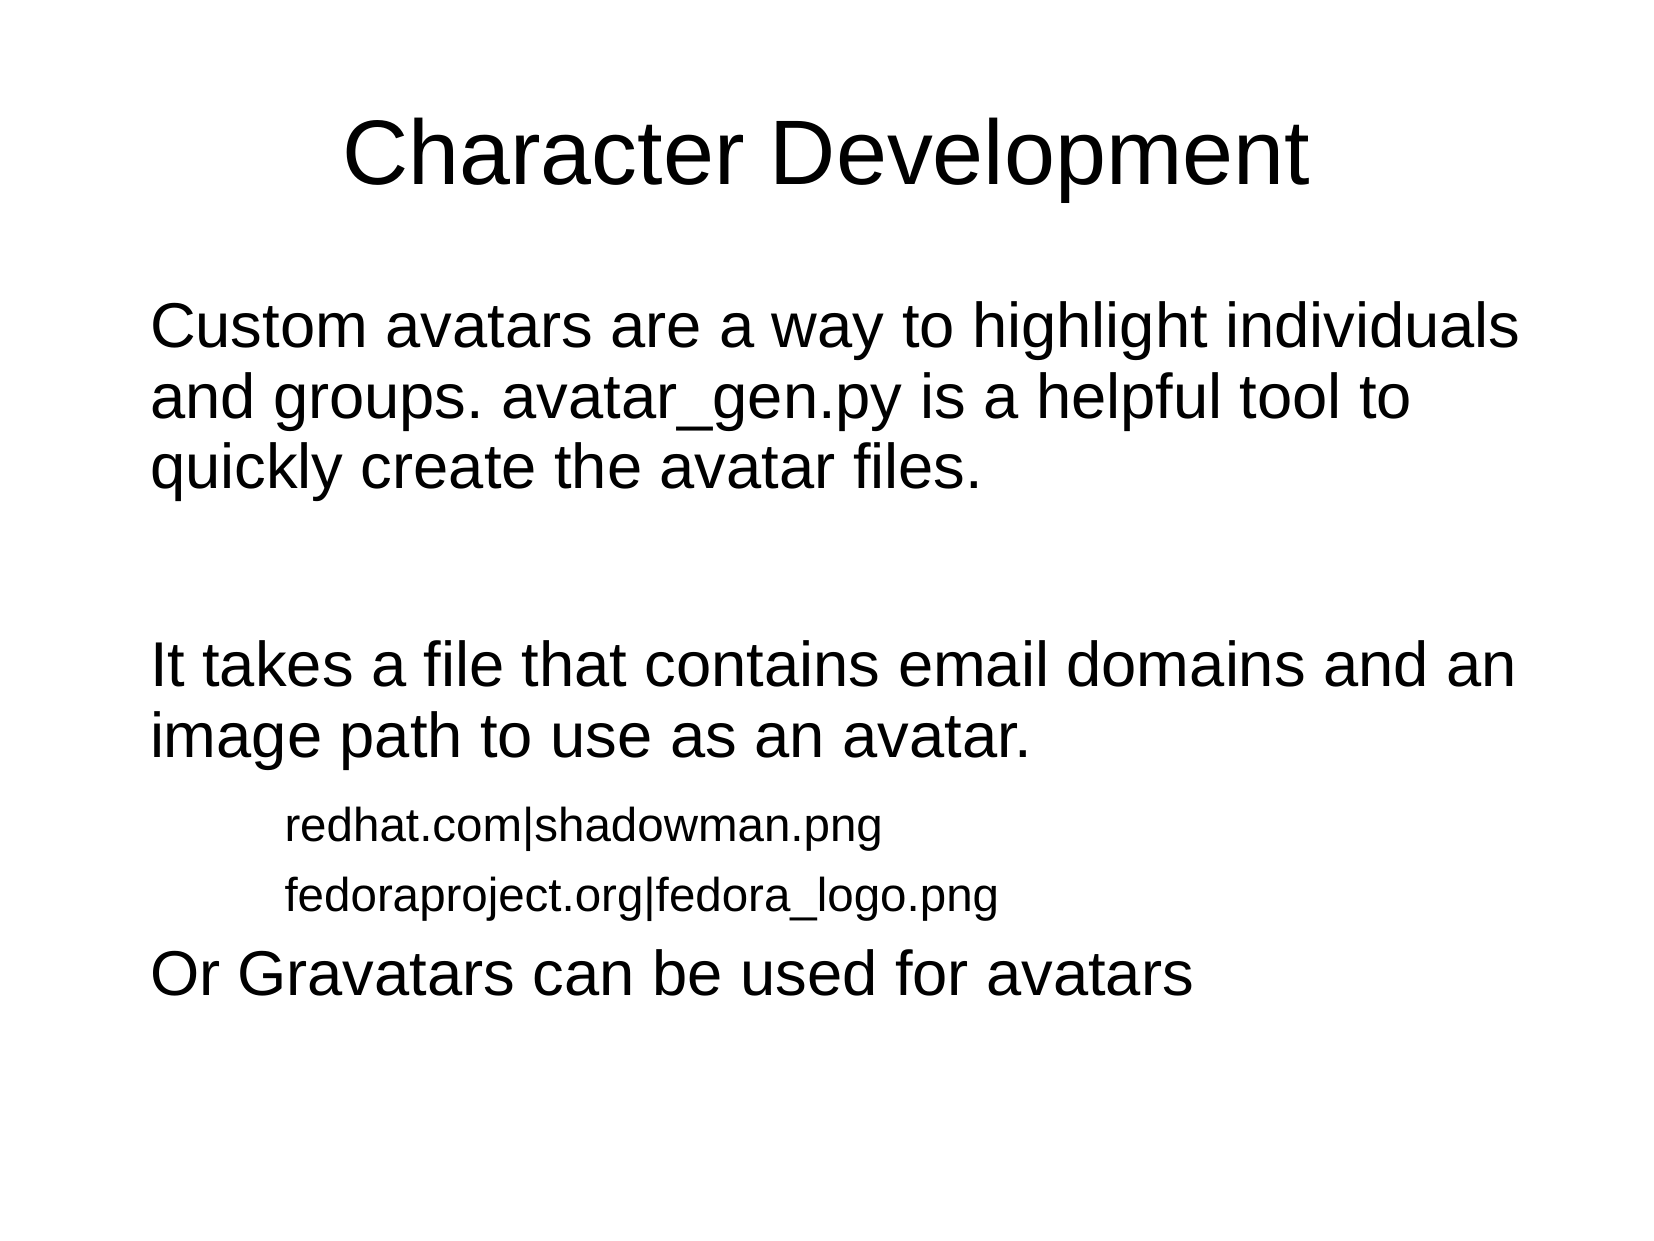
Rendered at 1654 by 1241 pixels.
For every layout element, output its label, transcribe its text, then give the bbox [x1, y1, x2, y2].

list Custom avatars are a way to highlight individuals and groups. avatar_gen.py is a helpful tool to quickly create the avatar files. It takes a file that contains email domains and an image path to use as an avatar. redhat.com|shadowman.png fedoraproject.org|fedora_logo.png Or Gravatars can be used for avatars [82, 290, 1571, 1010]
title Character Development [82, 49, 1571, 257]
